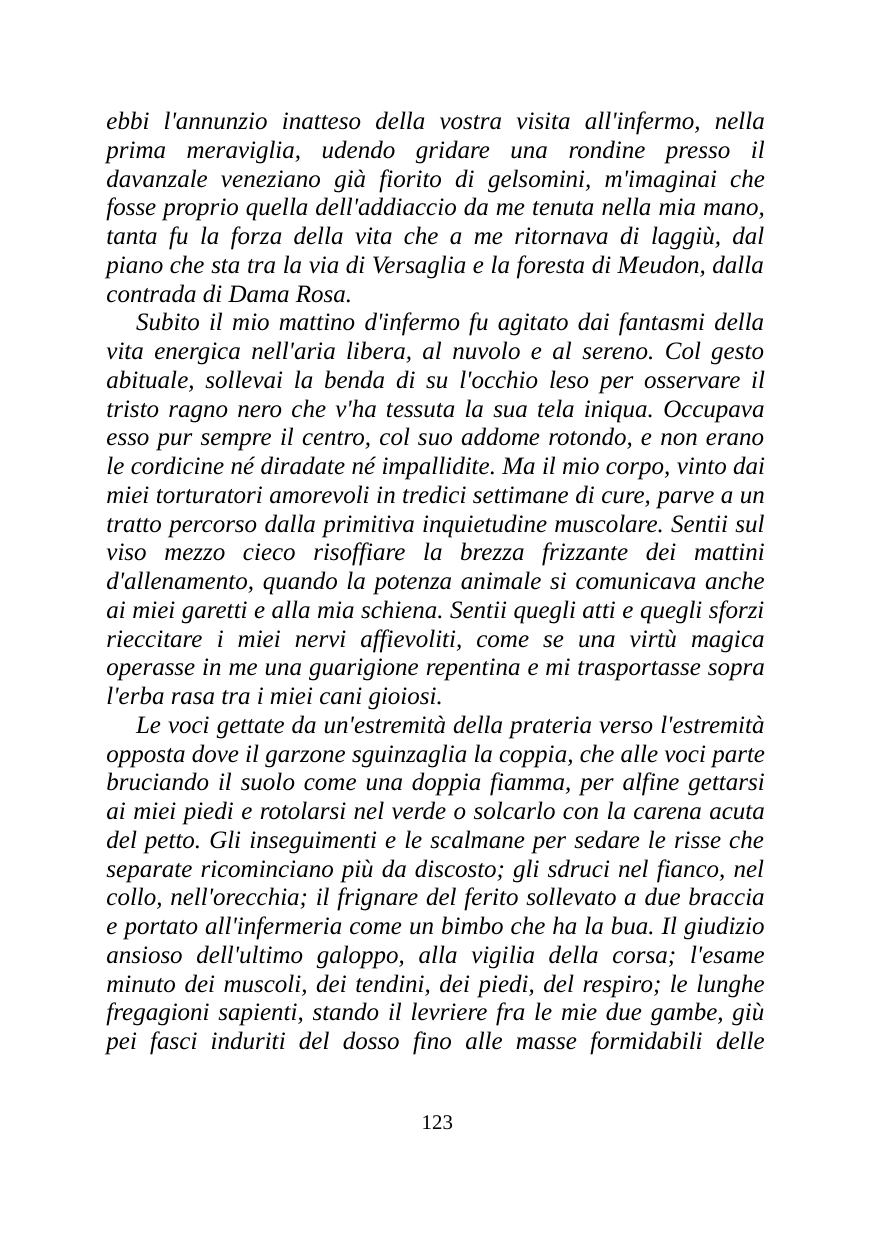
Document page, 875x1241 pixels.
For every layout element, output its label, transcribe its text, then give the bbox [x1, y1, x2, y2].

text ebbi l'annunzio inatteso della vostra visita all'infermo, nella prima meraviglia, udendo gridare una rondine presso il davanzale veneziano già fiorito di gelsomini, m'imaginai che fosse proprio quella dell'addiaccio da me tenuta nella mia mano, tanta fu la forza della vita che a me ritornava di laggiù, dal piano che sta tra la via di Versaglia e la foresta di Meudon, dalla contrada di Dama Rosa. [106, 106, 768, 307]
text Subito il mio mattino d'infermo fu agitato dai fantasmi della vita energica nell'aria libera, al nuvolo e al sereno. Col gesto abituale, sollevai la benda di su l'occhio leso per osservare il tristo ragno nero che v'ha tessuta la sua tela iniqua. Occupava esso pur sempre il centro, col suo addome rotondo, e non erano le cordicine né diradate né impallidite. Ma il mio corpo, vinto dai miei torturatori amorevoli in tredici settimane di cure, parve a un tratto percorso dalla primitiva inquietudine muscolare. Sentii sul viso mezzo cieco risoffiare la brezza frizzante dei mattini d'allenamento, quando la potenza animale si comunicava anche ai miei garetti e alla mia schiena. Sentii quegli atti e quegli sforzi rieccitare i miei nervi affievoliti, come se una virtù magica operasse in me una guarigione repentina e mi trasportasse sopra l'erba rasa tra i miei cani gioiosi. [106, 307, 768, 710]
text Le voci gettate da un'estremità della prateria verso l'estremità opposta dove il garzone sguinzaglia la coppia, che alle voci parte bruciando il suolo come una doppia fiamma, per alfine gettarsi ai miei piedi e rotolarsi nel verde o solcarlo con la carena acuta del petto. Gli inseguimenti e le scalmane per sedare le risse che separate ricominciano più da discosto; gli sdruci nel fianco, nel collo, nell'orecchia; il frignare del ferito sollevato a due braccia e portato all'infermeria come un bimbo che ha la bua. Il giudizio ansioso dell'ultimo galoppo, alla vigilia della corsa; l'esame minuto dei muscoli, dei tendini, dei piedi, del respiro; le lunghe fregagioni sapienti, stando il levriere fra le mie due gambe, giù pei fasci induriti del dosso fino alle masse formidabili delle [106, 710, 768, 1055]
